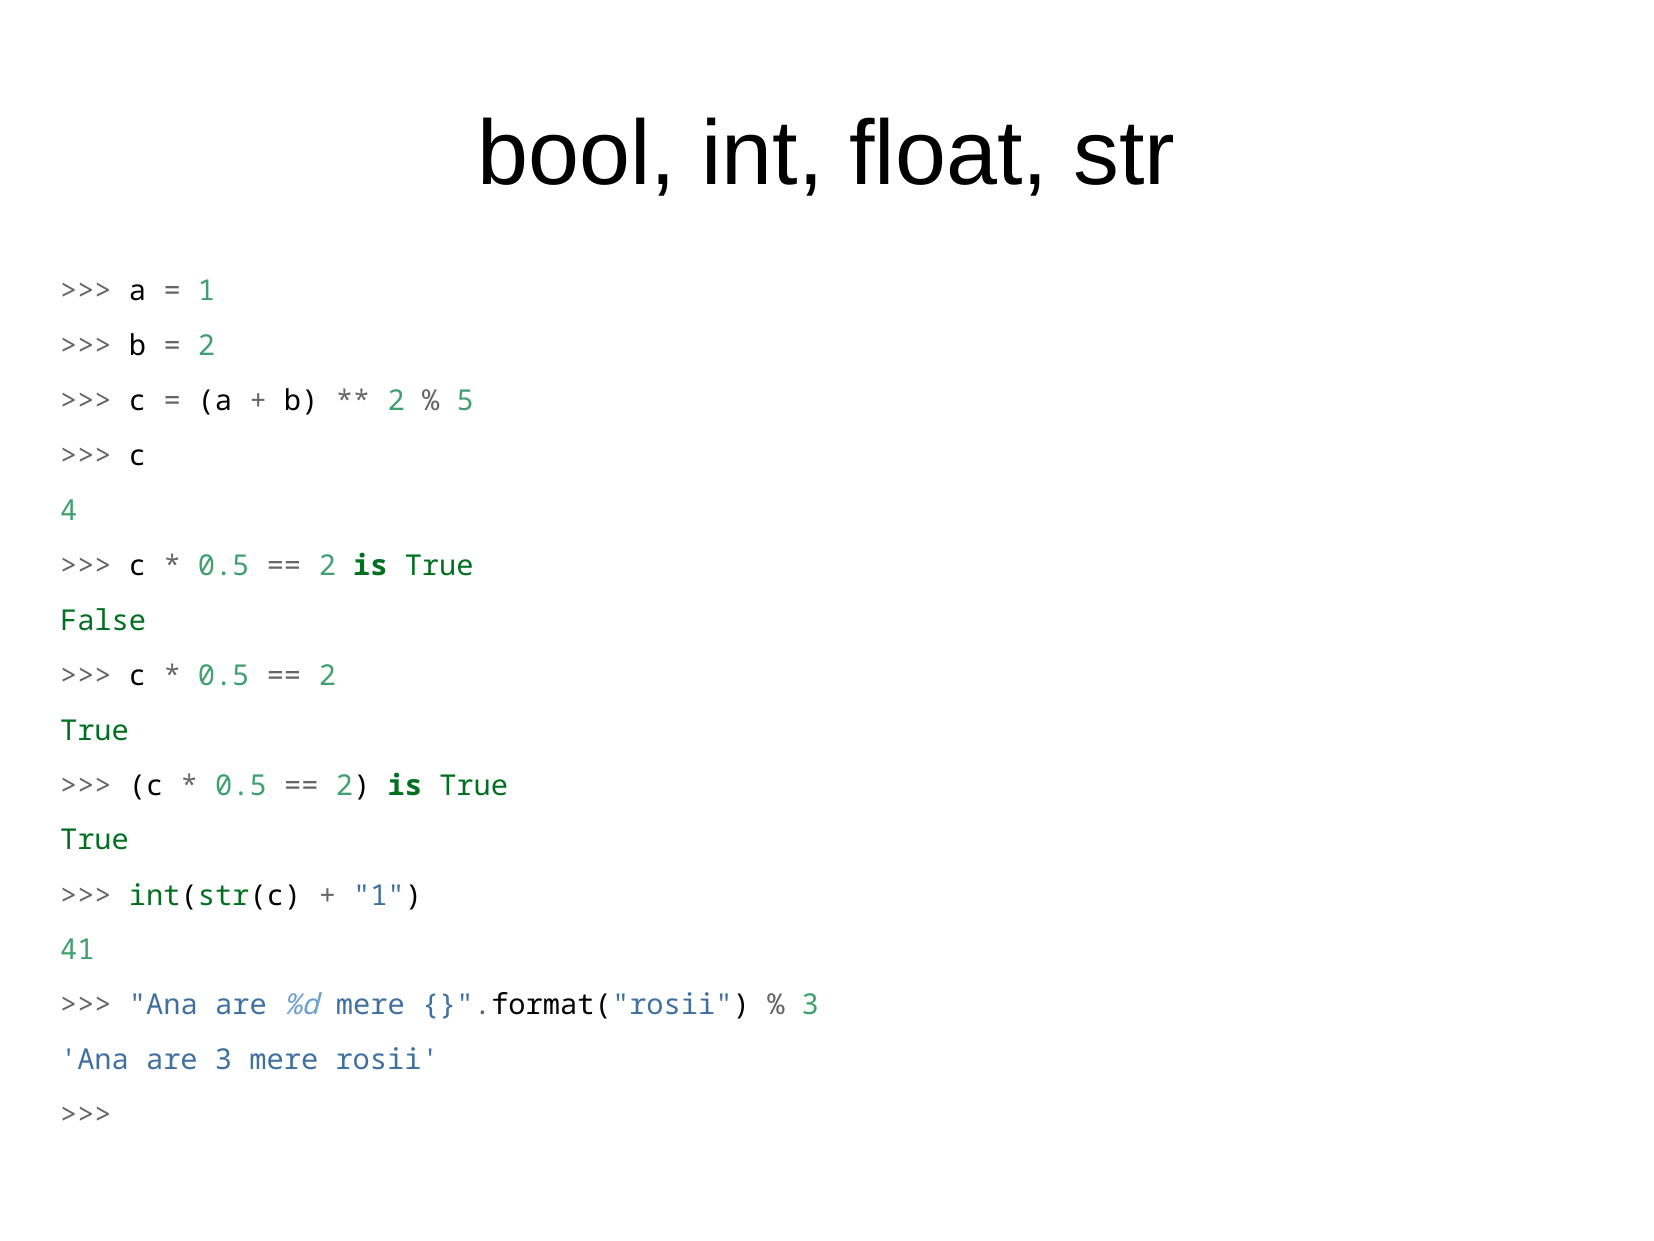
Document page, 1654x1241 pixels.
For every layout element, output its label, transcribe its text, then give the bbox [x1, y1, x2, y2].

list >>> a = 1 >>> b = 2 >>> c = (a + b) ** 2 % 5 >>> c 4 >>> c * 0.5 == 2 is True False >>> c * 0.5 == 2 True >>> (c * 0.5 == 2) is True True >>> int(str(c) + "1") 41 >>> "Ana are %d mere {}".format("rosii") % 3 'Ana are 3 mere rosii' >>> [60, 270, 1606, 1141]
title bool, int, float, str [82, 49, 1571, 257]
